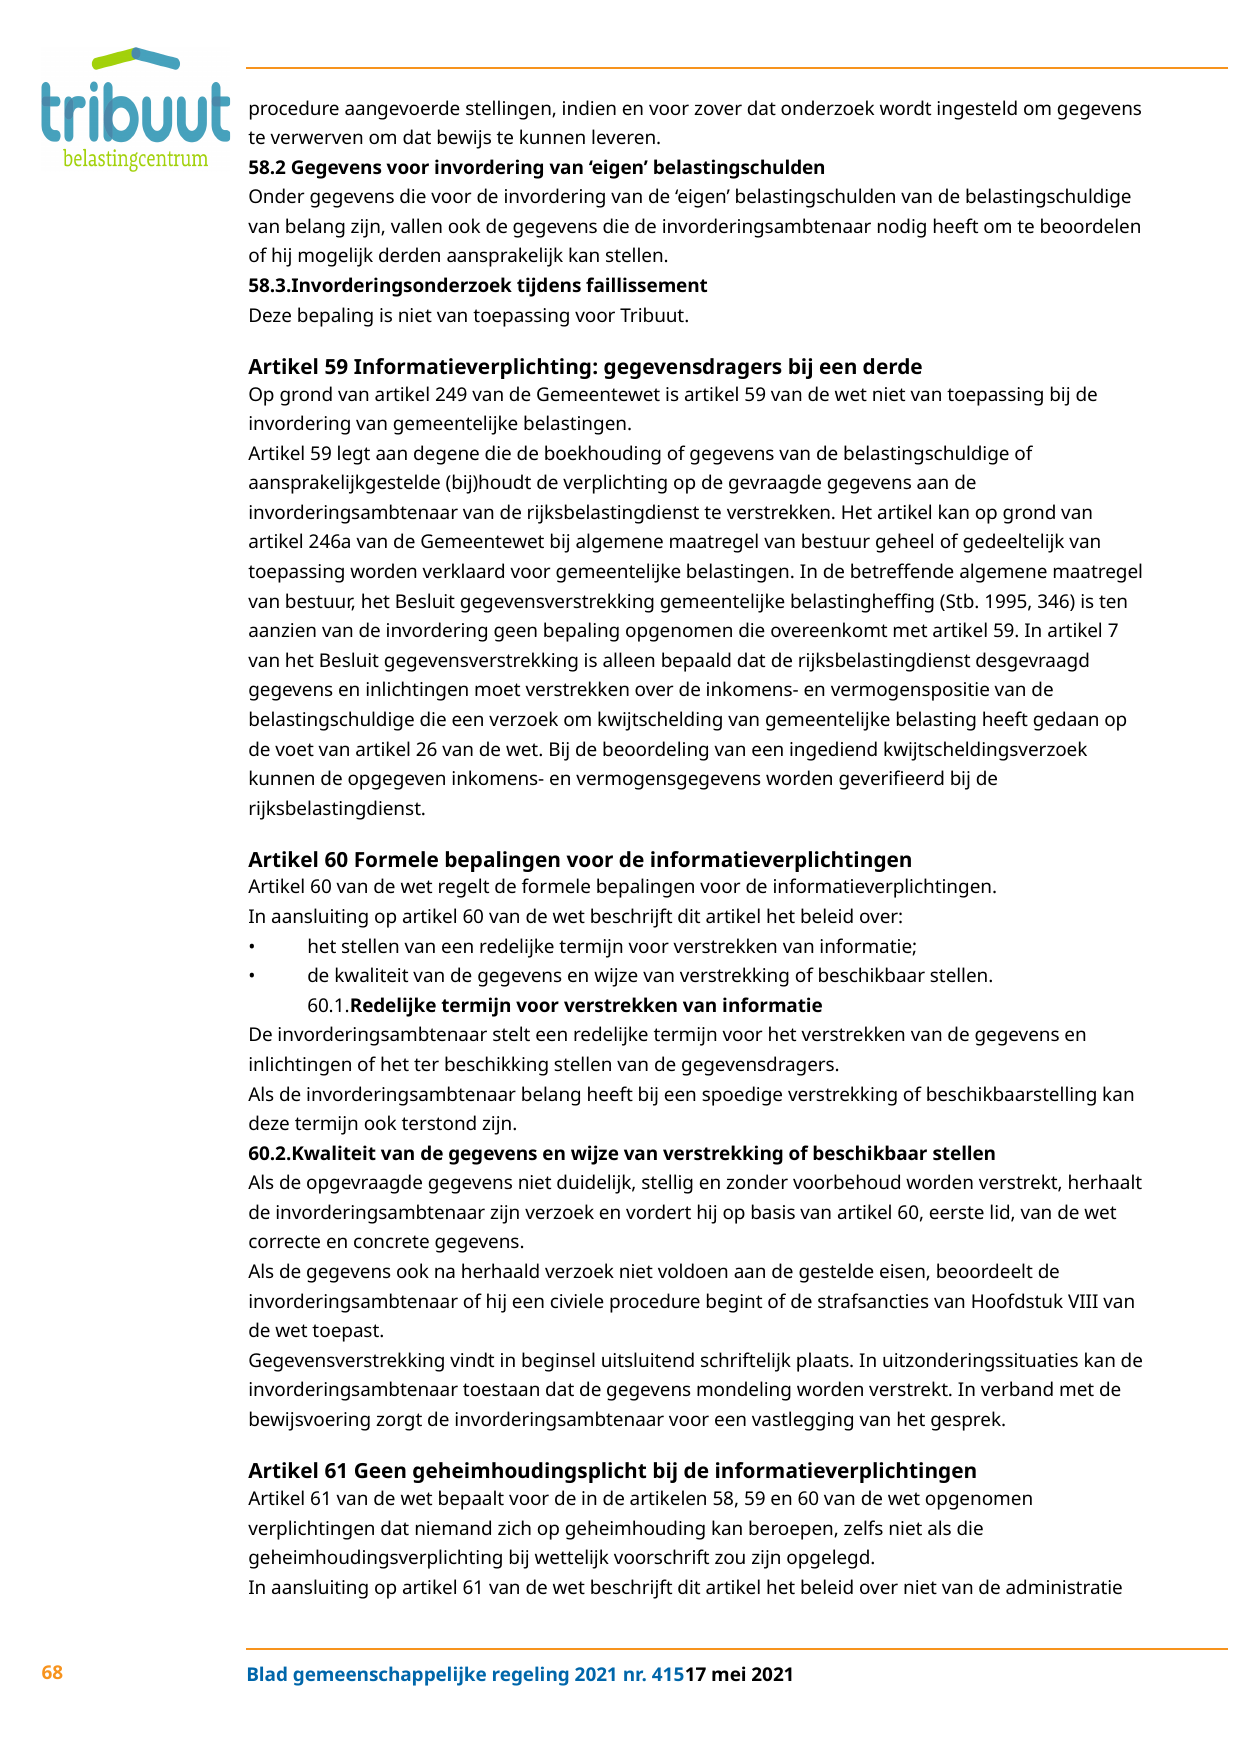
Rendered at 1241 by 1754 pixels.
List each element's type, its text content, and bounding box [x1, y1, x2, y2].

text procedure aangevoerde stellingen, indien en voor zover dat onderzoek wordt ingesteld om gegevens te verwerven om dat bewijs te kunnen leveren. [248, 95, 1152, 150]
text Als de opgevraagde gegevens niet duidelijk, stellig en zonder voorbehoud worden verstrekt, herhaalt de invorderingsambtenaar zijn verzoek en vordert hij op basis van artikel 60, eerste lid, van de wet correcte en concrete gegevens. [248, 1169, 1152, 1254]
text Artikel 59 legt aan degene die de boekhouding of gegevens van de belastingschuldige of aansprakelijkgestelde (bij)houdt de verplichting op de gevraagde gegevens aan de invorderingsambtenaar van de rijksbelastingdienst te verstrekken. Het artikel kan op grond van artikel 246a van de Gemeentewet bij algemene maatregel van bestuur geheel of gedeeltelijk van toepassing worden verklaard voor gemeentelijke belastingen. In de betreffende algemene maatregel van bestuur, het Besluit gegevensverstrekking gemeentelijke belastingheffing (Stb. 1995, 346) is ten aanzien van de invordering geen bepaling opgenomen die overeenkomt met artikel 59. In artikel 7 van het Besluit gegevensverstrekking is alleen bepaald dat de rijksbelastingdienst desgevraagd gegevens en inlichtingen moet verstrekken over de inkomens- en vermogenspositie van de belastingschuldige die een verzoek om kwijtschelding van gemeentelijke belasting heeft gedaan op de voet van artikel 26 van de wet. Bij de beoordeling van een ingediend kwijtscheldingsverzoek kunnen de opgegeven inkomens- en vermogensgegevens worden geverifieerd bij de rijksbelastingdienst. [248, 440, 1152, 821]
text Onder gegevens die voor de invordering van de ‘eigen’ belastingschulden van de belastingschuldige van belang zijn, vallen ook de gegevens die de invorderingsambtenaar nodig heeft om te beoordelen of hij mogelijk derden aansprakelijk kan stellen. [248, 183, 1152, 268]
text 58.3.Invorderingsonderzoek tijdens faillissement [248, 272, 1152, 298]
text Als de gegevens ook na herhaald verzoek niet voldoen aan de gestelde eisen, beoordeelt de invorderingsambtenaar of hij een civiele procedure begint of de strafsancties van Hoofdstuk VIII van de wet toepast. [248, 1258, 1152, 1343]
text De invorderingsambtenaar stelt een redelijke termijn voor het verstrekken van de gegevens en inlichtingen of het ter beschikking stellen van de gegevensdragers. [248, 1022, 1152, 1077]
text Op grond van artikel 249 van de Gemeentewet is artikel 59 van de wet niet van toepassing bij de invordering van gemeentelijke belastingen. [248, 381, 1152, 436]
text In aansluiting op artikel 60 van de wet beschrijft dit artikel het beleid over: [248, 903, 1152, 929]
text Artikel 61 Geen geheimhoudingsplicht bij de informatieverplichtingen [248, 1457, 1152, 1485]
text Gegevensverstrekking vindt in beginsel uitsluitend schriftelijk plaats. In uitzonderingssituaties kan de invorderingsambtenaar toestaan dat de gegevens mondeling worden verstrekt. In verband met de bewijsvoering zorgt de invorderingsambtenaar voor een vastlegging van het gesprek. [248, 1347, 1152, 1432]
text Artikel 60 Formele bepalingen voor de informatieverplichtingen [248, 845, 1152, 874]
text Als de invorderingsambtenaar belang heeft bij een spoedige verstrekking of beschikbaarstelling kan deze termijn ook terstond zijn. [248, 1081, 1152, 1136]
list de kwaliteit van de gegevens en wijze van verstrekking of beschikbaar stellen. [248, 962, 1152, 988]
text Artikel 59 Informatieverplichting: gegevensdragers bij een derde [248, 352, 1152, 381]
text 60.2.Kwaliteit van de gegevens en wijze van verstrekking of beschikbaar stellen [248, 1140, 1152, 1166]
text 58.2 Gegevens voor invordering van ‘eigen’ belastingschulden [248, 154, 1152, 180]
text Deze bepaling is niet van toepassing voor Tribuut. [248, 302, 1152, 328]
text Artikel 61 van de wet bepaalt voor de in de artikelen 58, 59 en 60 van de wet opgenomen verplichtingen dat niemand zich op geheimhouding kan beroepen, zelfs niet als die geheimhoudingsverplichting bij wettelijk voorschrift zou zijn opgelegd. [248, 1485, 1152, 1570]
list 60.1.Redelijke termijn voor verstrekken van informatie [248, 992, 1152, 1018]
text In aansluiting op artikel 61 van de wet beschrijft dit artikel het beleid over niet van de administratie [248, 1574, 1152, 1599]
list het stellen van een redelijke termijn voor verstrekken van informatie; [248, 933, 1152, 959]
picture [41, 47, 231, 172]
text Artikel 60 van de wet regelt de formele bepalingen voor de informatieverplichtingen. [248, 874, 1152, 899]
